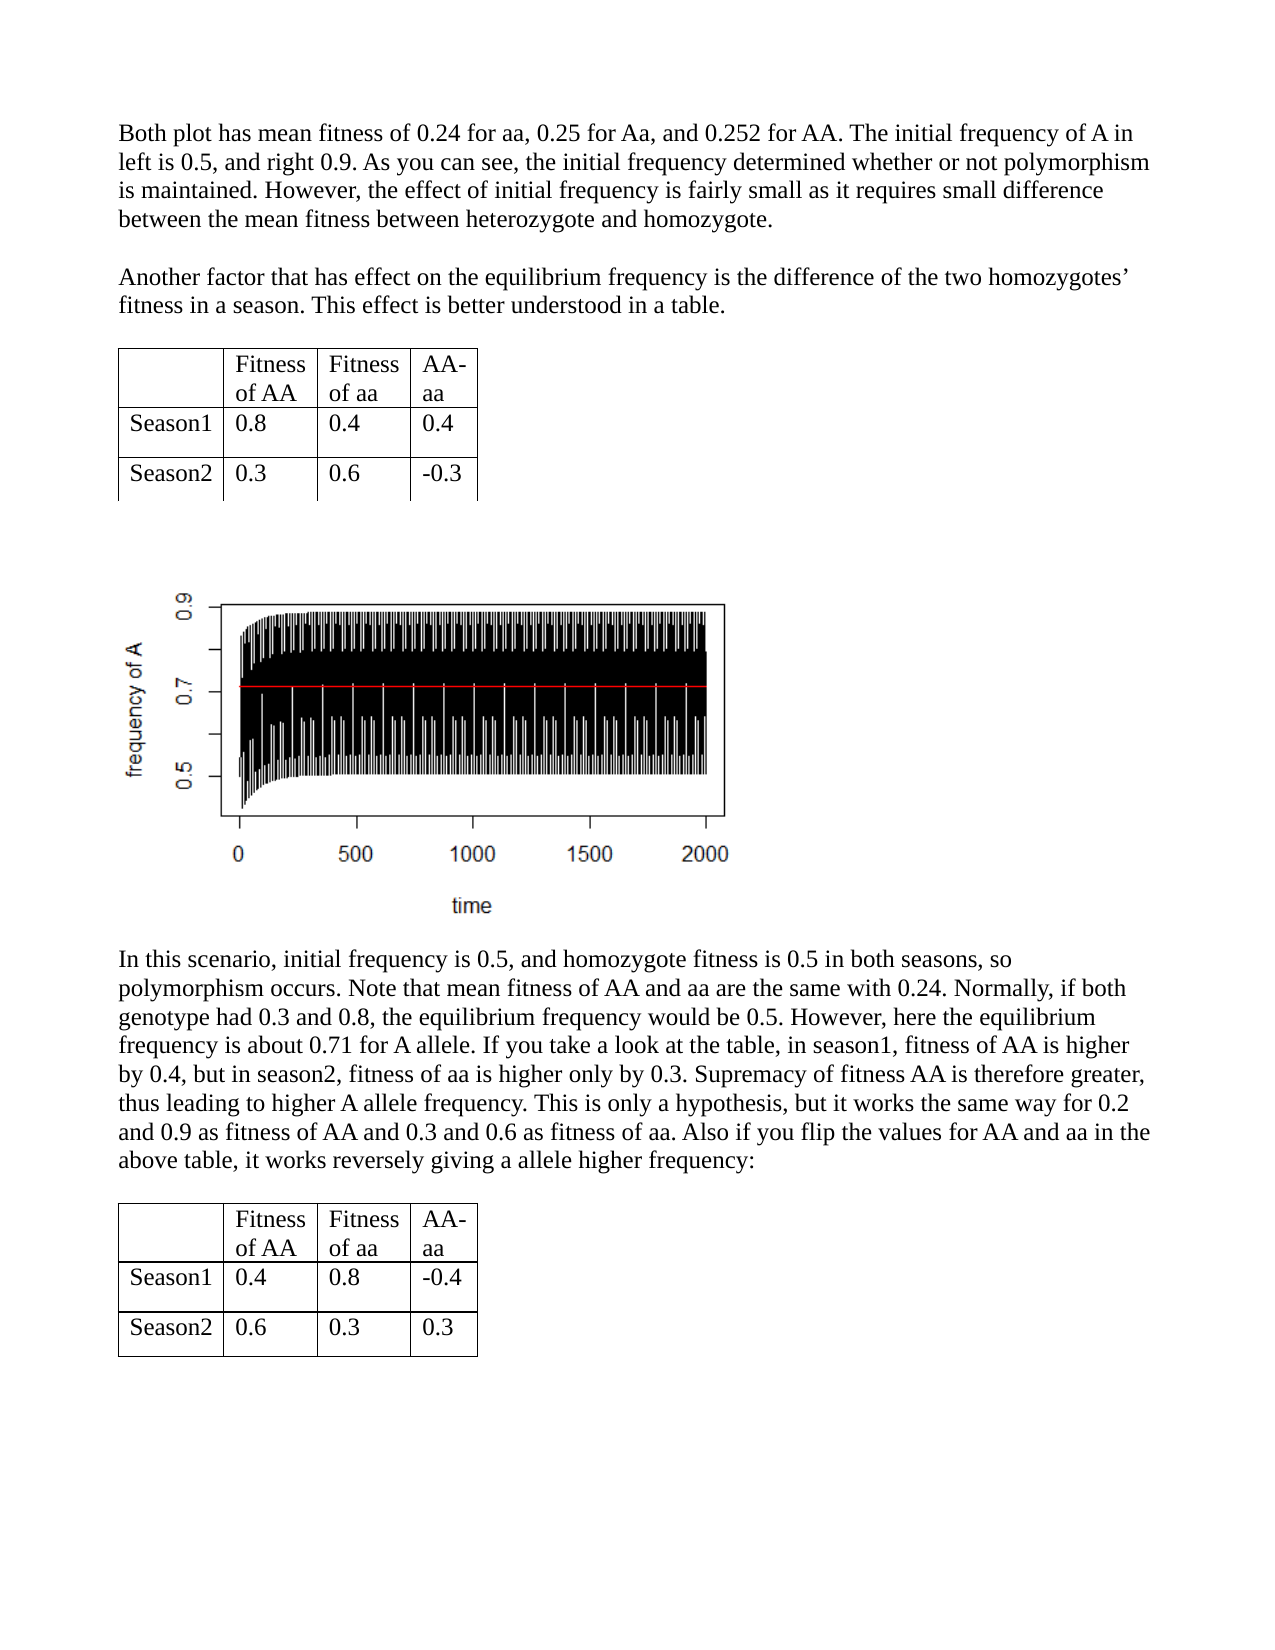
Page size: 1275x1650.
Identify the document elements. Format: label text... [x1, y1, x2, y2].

text Both plot has mean fitness of 0.24 for aa, 0.25 for Aa, and 0.252 for AA. The initial frequency of A in left is 0.5, and right 0.9. As you can see, the initial frequency determined whether or not polymorphism is maintained. However, the effect of initial frequency is fairly small as it requires small difference between the mean fitness between heterozygote and homozygote. [118, 118, 1157, 233]
table_header AA-aa [411, 1204, 477, 1261]
table_header [119, 349, 223, 407]
text In this scenario, initial frequency is 0.5, and homozygote fitness is 0.5 in both seasons, so polymorphism occurs. Note that mean fitness of AA and aa are the same with 0.24. Normally, if both genotype had 0.3 and 0.8, the equilibrium frequency would be 0.5. However, here the equilibrium frequency is about 0.71 for A allele. If you take a look at the table, in season1, fitness of AA is higher by 0.4, but in season2, fitness of aa is higher only by 0.3. Supremacy of fitness AA is therefore greater, thus leading to higher A allele frequency. This is only a hypothesis, but it works the same way for 0.2 and 0.9 as fitness of AA and 0.3 and 0.6 as fitness of aa. Also if you flip the values for AA and aa in the above table, it works reversely giving a allele higher frequency: [118, 944, 1157, 1174]
table_cell -0.3 [411, 458, 477, 501]
table_cell Season1 [119, 1263, 223, 1311]
table_header Fitness of AA [224, 349, 317, 407]
text Another factor that has effect on the equilibrium frequency is the difference of the two homozygotes’ fitness in a season. This effect is better understood in a table. [118, 262, 1157, 319]
table_header Fitness of aa [318, 1204, 410, 1261]
table_cell 0.8 [224, 408, 317, 457]
table_cell 0.4 [318, 408, 410, 457]
table_header [119, 1204, 223, 1261]
table_cell 0.3 [224, 458, 317, 501]
table_cell 0.4 [411, 408, 477, 457]
table_cell 0.3 [318, 1313, 410, 1356]
table_cell 0.3 [411, 1313, 477, 1356]
table_header AA-aa [411, 349, 477, 407]
table_header Fitness of aa [318, 349, 410, 407]
table_cell 0.6 [224, 1313, 317, 1356]
table_cell 0.8 [318, 1263, 410, 1311]
table_cell -0.4 [411, 1263, 477, 1311]
table_cell 0.4 [224, 1263, 317, 1311]
table_cell Season2 [119, 458, 223, 501]
table_cell Season2 [119, 1313, 223, 1356]
table_cell 0.6 [318, 458, 410, 501]
table_cell Season1 [119, 408, 223, 457]
table_header Fitness of AA [224, 1204, 317, 1261]
